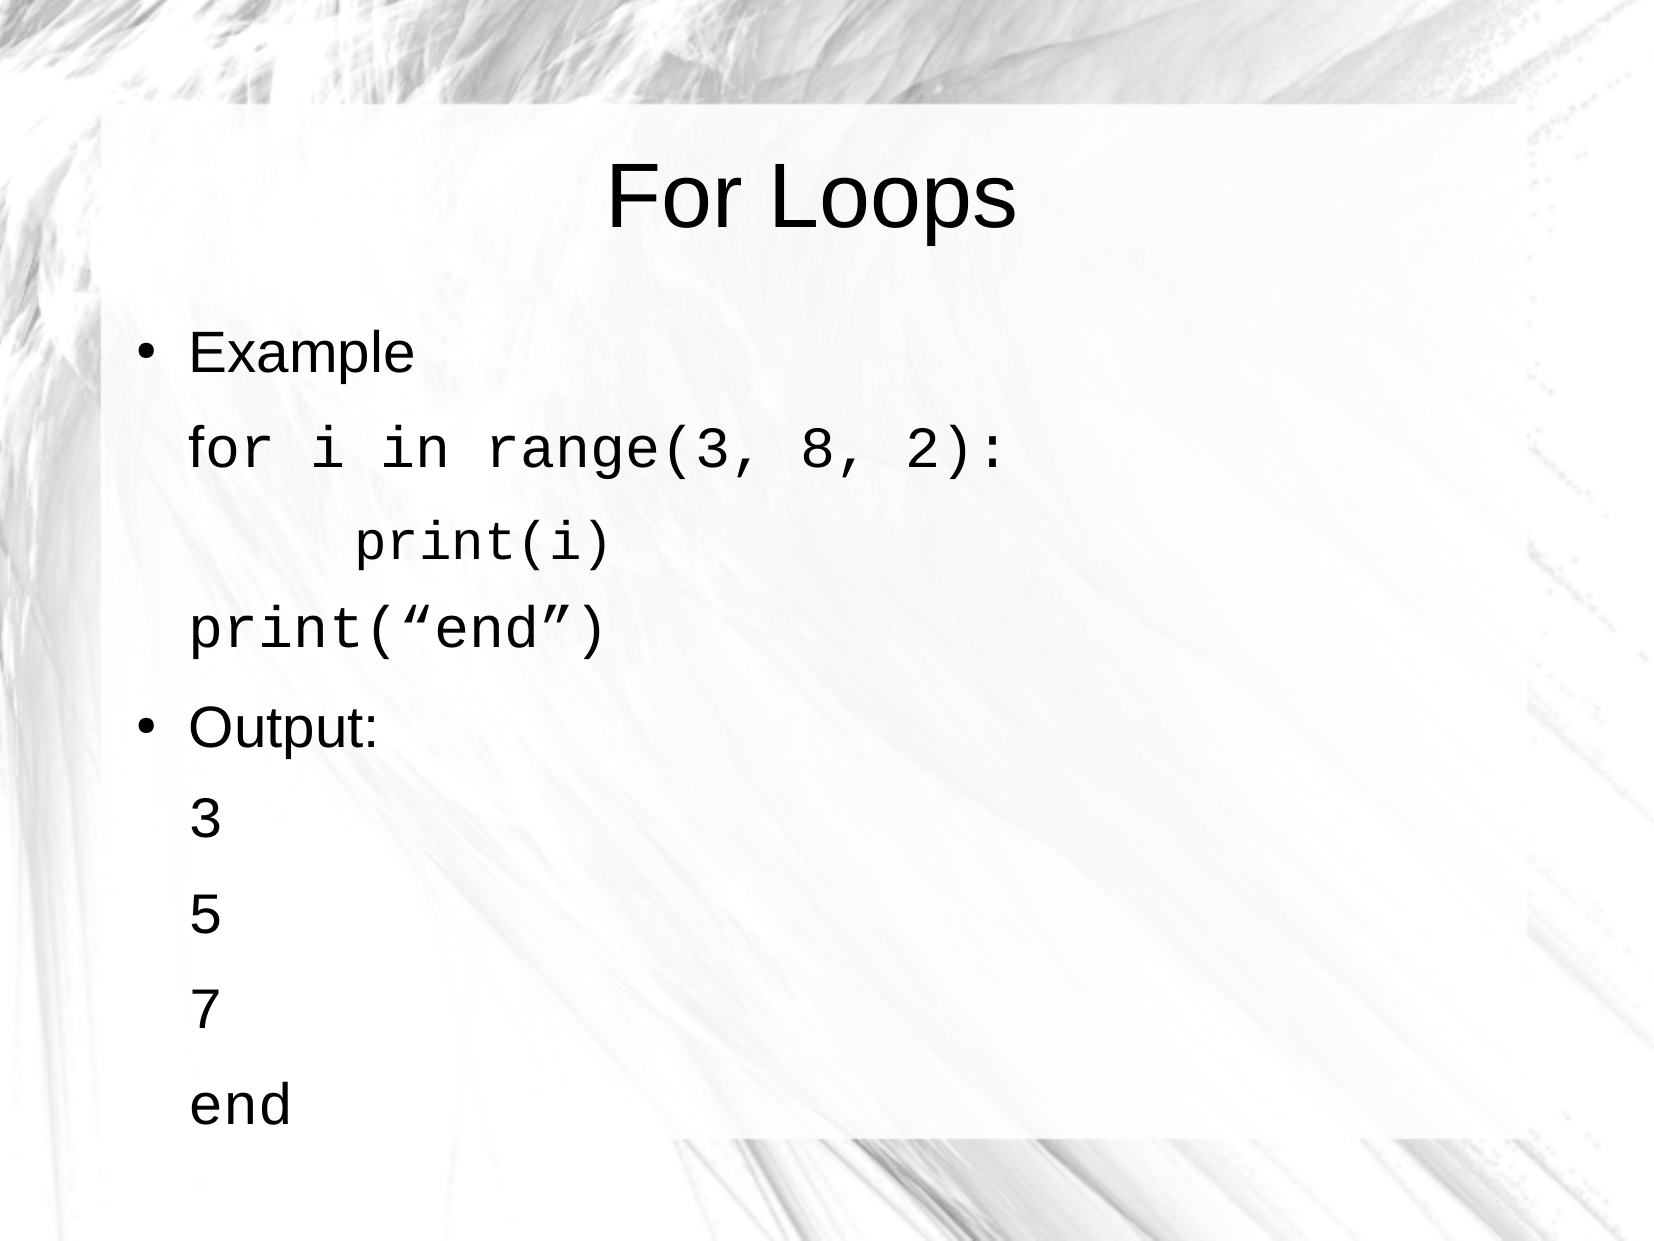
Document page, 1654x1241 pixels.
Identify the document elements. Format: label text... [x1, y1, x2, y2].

picture [0, 0, 1654, 1241]
list Example for i in range(3, 8, 2): print(i) print(“end”) Output: 3 5 7 end [118, 319, 1571, 1120]
title For Loops [118, 112, 1506, 281]
